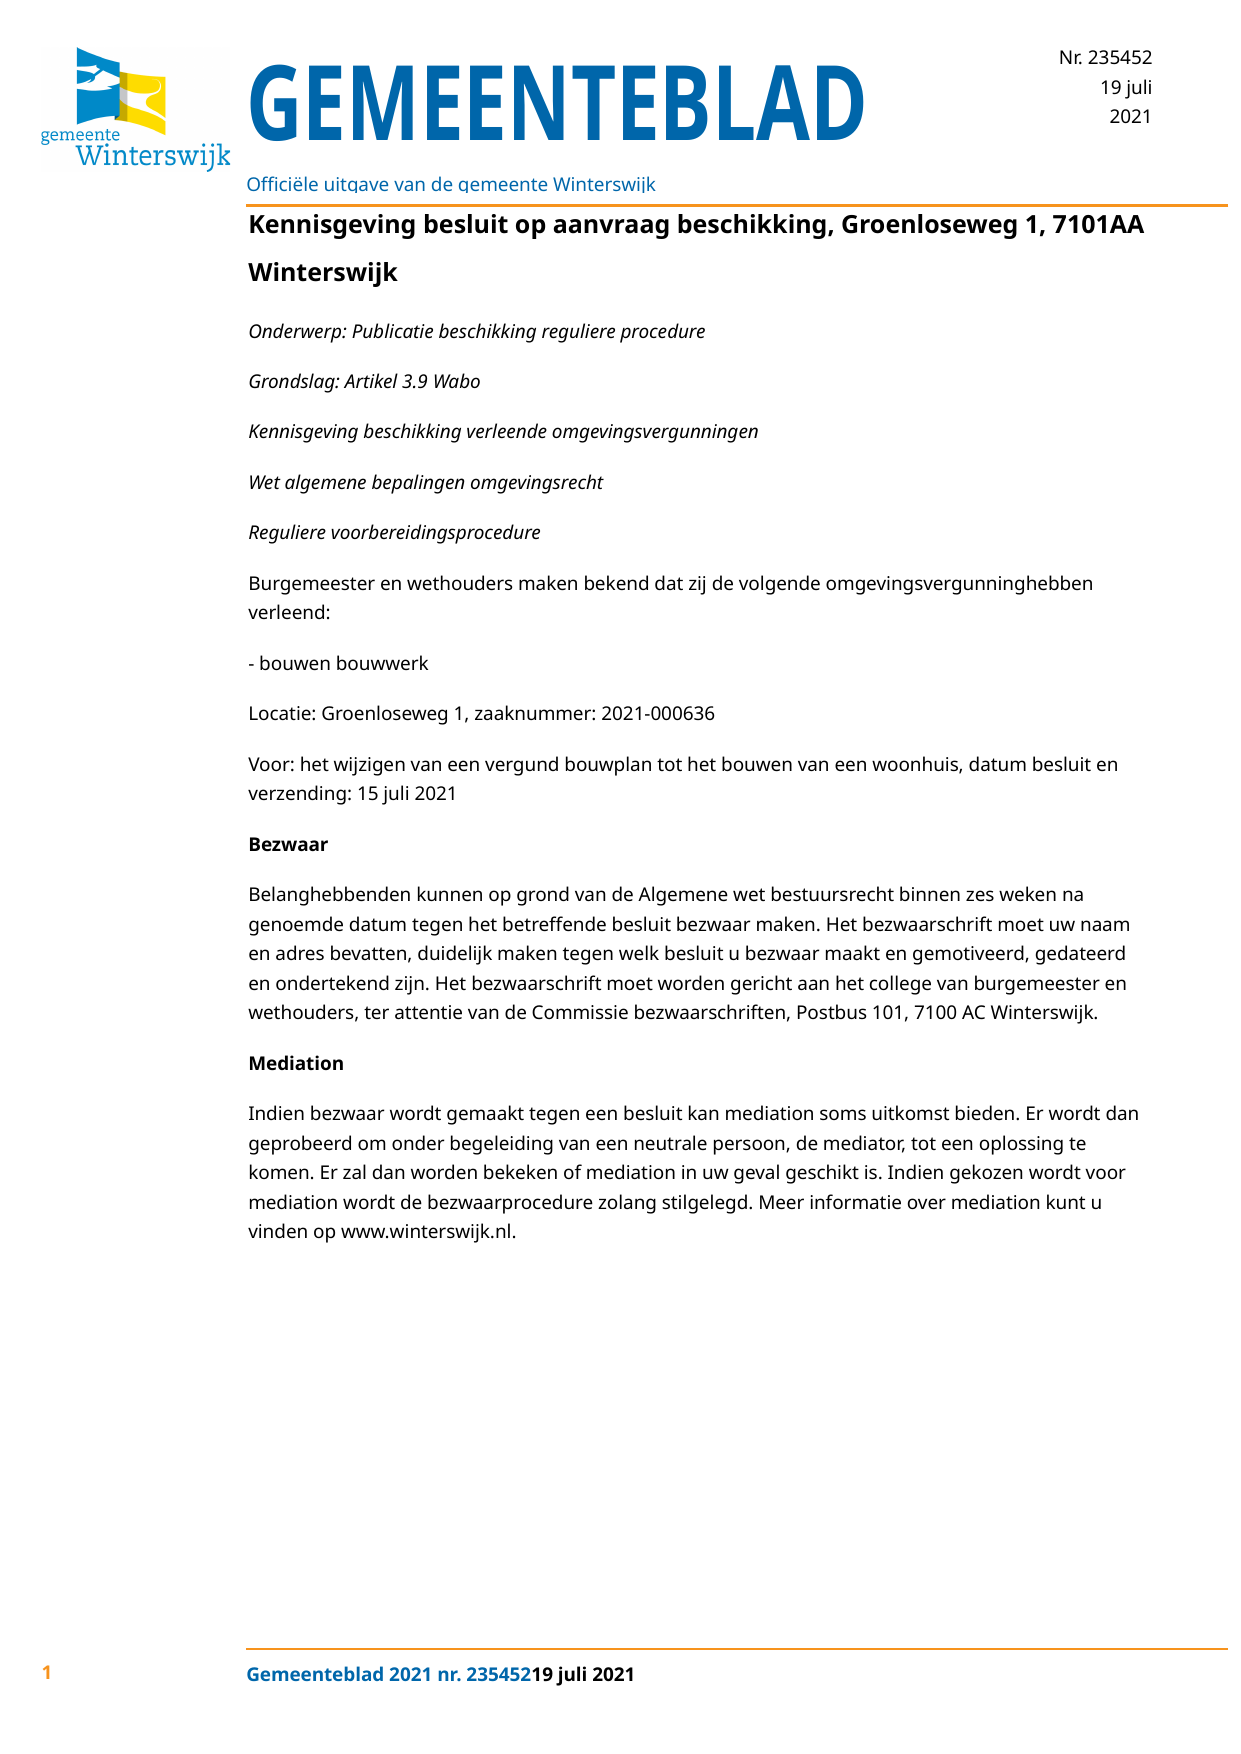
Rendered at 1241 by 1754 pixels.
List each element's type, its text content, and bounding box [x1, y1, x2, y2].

text Onderwerp: Publicatie beschikking reguliere procedure [248, 318, 1152, 344]
picture [225, 153, 231, 162]
text Burgemeester en wethouders maken bekend dat zij de volgende omgevingsvergunninghebben verleend: [248, 570, 1152, 625]
text Reguliere voorbereidingsprocedure [248, 519, 1152, 545]
text Mediation [248, 1050, 1152, 1076]
text Kennisgeving beschikking verleende omgevingsvergunningen [248, 419, 1152, 444]
text Grondslag: Artikel 3.9 Wabo [248, 368, 1152, 394]
text - bouwen bouwwerk [248, 650, 1152, 676]
text Indien bezwaar wordt gemaakt tegen een besluit kan mediation soms uitkomst bieden. Er wordt dan geprobeerd om onder begeleiding van een neutrale persoon, de mediator, tot een oplossing te komen. Er zal dan worden bekeken of mediation in uw geval geschikt is. Indien gekozen wordt voor mediation wordt de bezwaarprocedure zolang stilgelegd. Meer informatie over mediation kunt u vinden op www.winterswijk.nl. [248, 1100, 1152, 1244]
text Kennisgeving besluit op aanvraag beschikking, Groenloseweg 1, 7101AA Winterswijk [248, 207, 1152, 288]
text Bezwaar [248, 831, 1152, 857]
text Belanghebbenden kunnen op grond van de Algemene wet bestuursrecht binnen zes weken na genoemde datum tegen het betreffende besluit bezwaar maken. Het bezwaarschrift moet uw naam en adres bevatten, duidelijk maken tegen welk besluit u bezwaar maakt en gemotiveerd, gedateerd en ondertekend zijn. Het bezwaarschrift moet worden gericht aan het college van burgemeester en wethouders, ter attentie van de Commissie bezwaarschriften, Postbus 101, 7100 AC Winterswijk. [248, 881, 1152, 1025]
text Wet algemene bepalingen omgevingsrecht [248, 469, 1152, 495]
text Locatie: Groenloseweg 1, zaaknummer: 2021-000636 [248, 700, 1152, 726]
text Voor: het wijzigen van een vergund bouwplan tot het bouwen van een woonhuis, datum besluit en verzending: 15 juli 2021 [248, 751, 1152, 806]
picture [41, 47, 231, 172]
